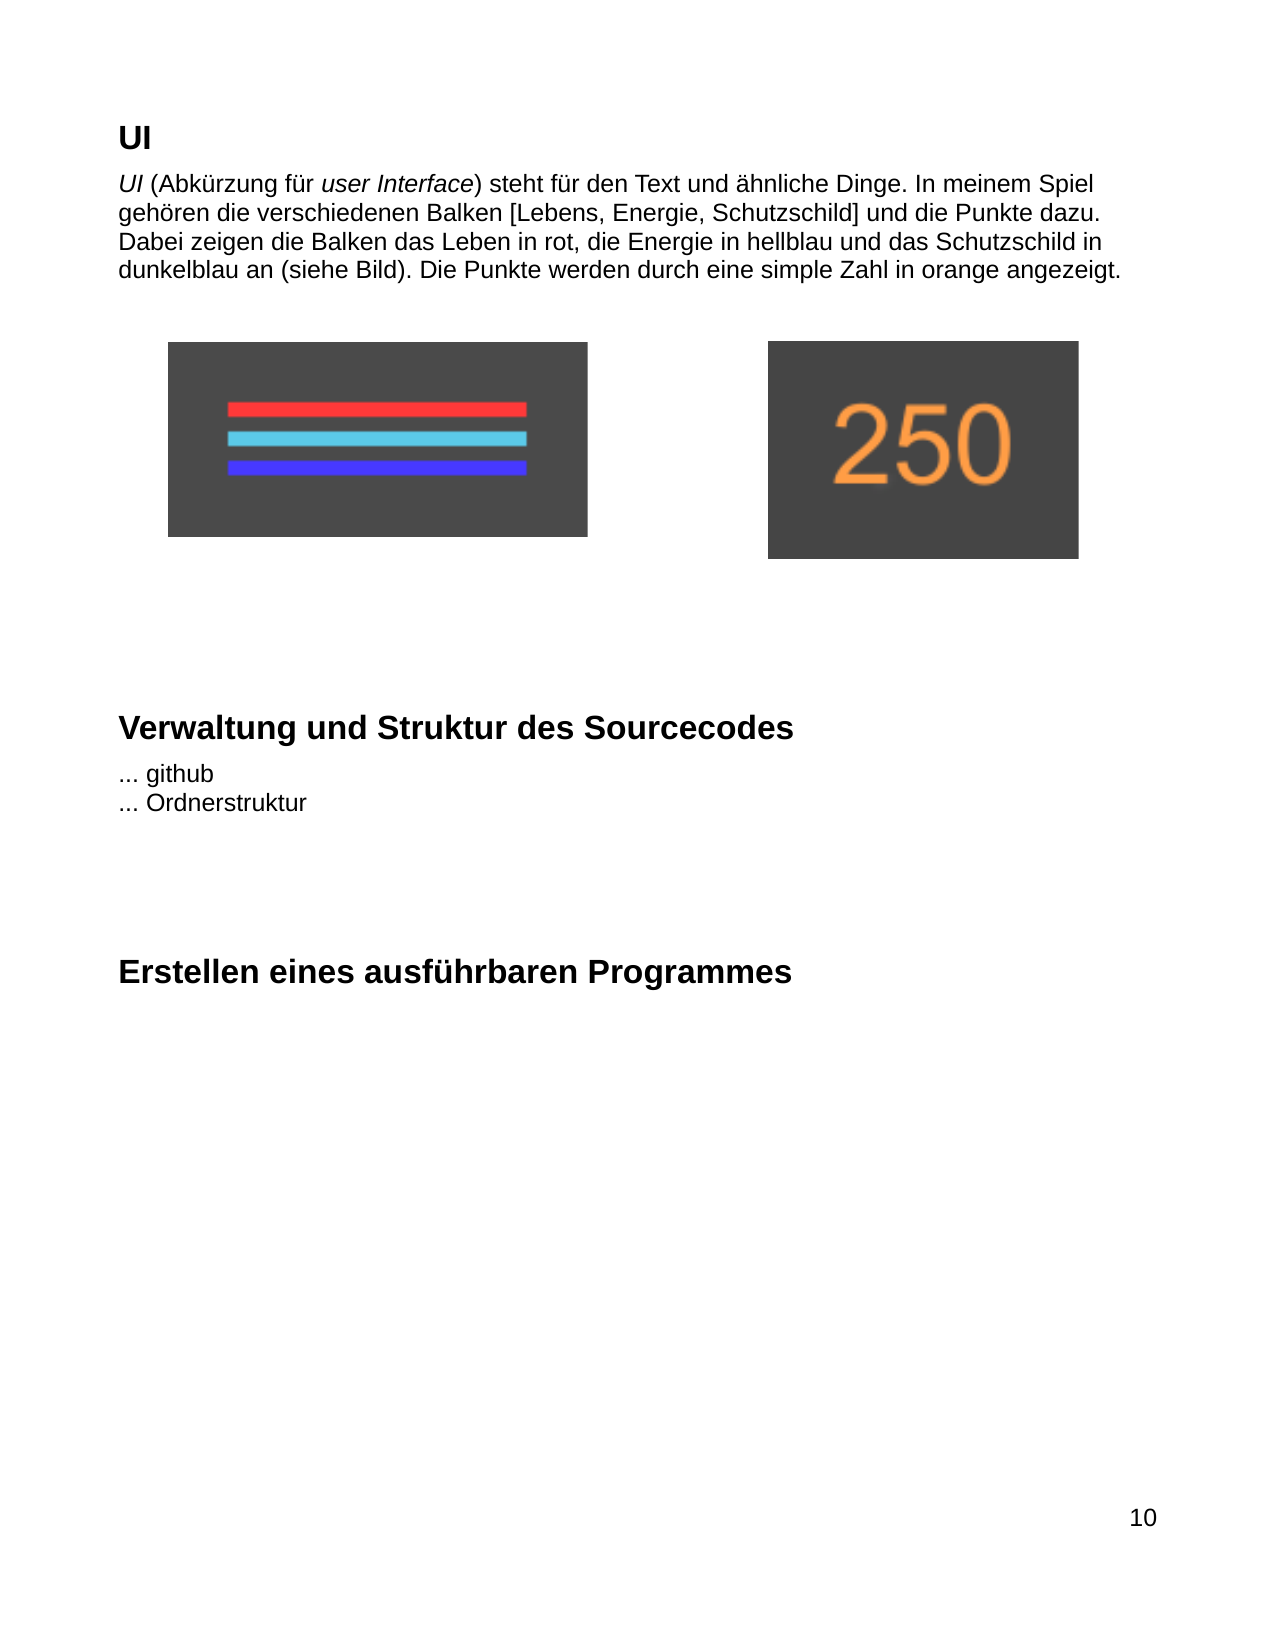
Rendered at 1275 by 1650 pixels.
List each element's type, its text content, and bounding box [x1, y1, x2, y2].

picture [768, 341, 1079, 559]
text ... github [118, 759, 1157, 787]
subtitle UI [118, 118, 1157, 157]
subtitle Erstellen eines ausführbaren Programmes [118, 952, 1157, 991]
text ... Ordnerstruktur [118, 787, 1157, 816]
text UI (Abkürzung für user Interface) steht für den Text und ähnliche Dinge. In meinem Spiel gehören die verschiedenen Balken [Lebens, Energie, Schutzschild] und die Punkte dazu. Dabei zeigen die Balken das Leben in rot, die Energie in hellblau und das Schutzschild in dunkelblau an (siehe Bild). Die Punkte werden durch eine simple Zahl in orange angezeigt. [118, 169, 1157, 284]
picture [168, 342, 588, 537]
subtitle Verwaltung und Struktur des Sourcecodes [118, 708, 1157, 746]
